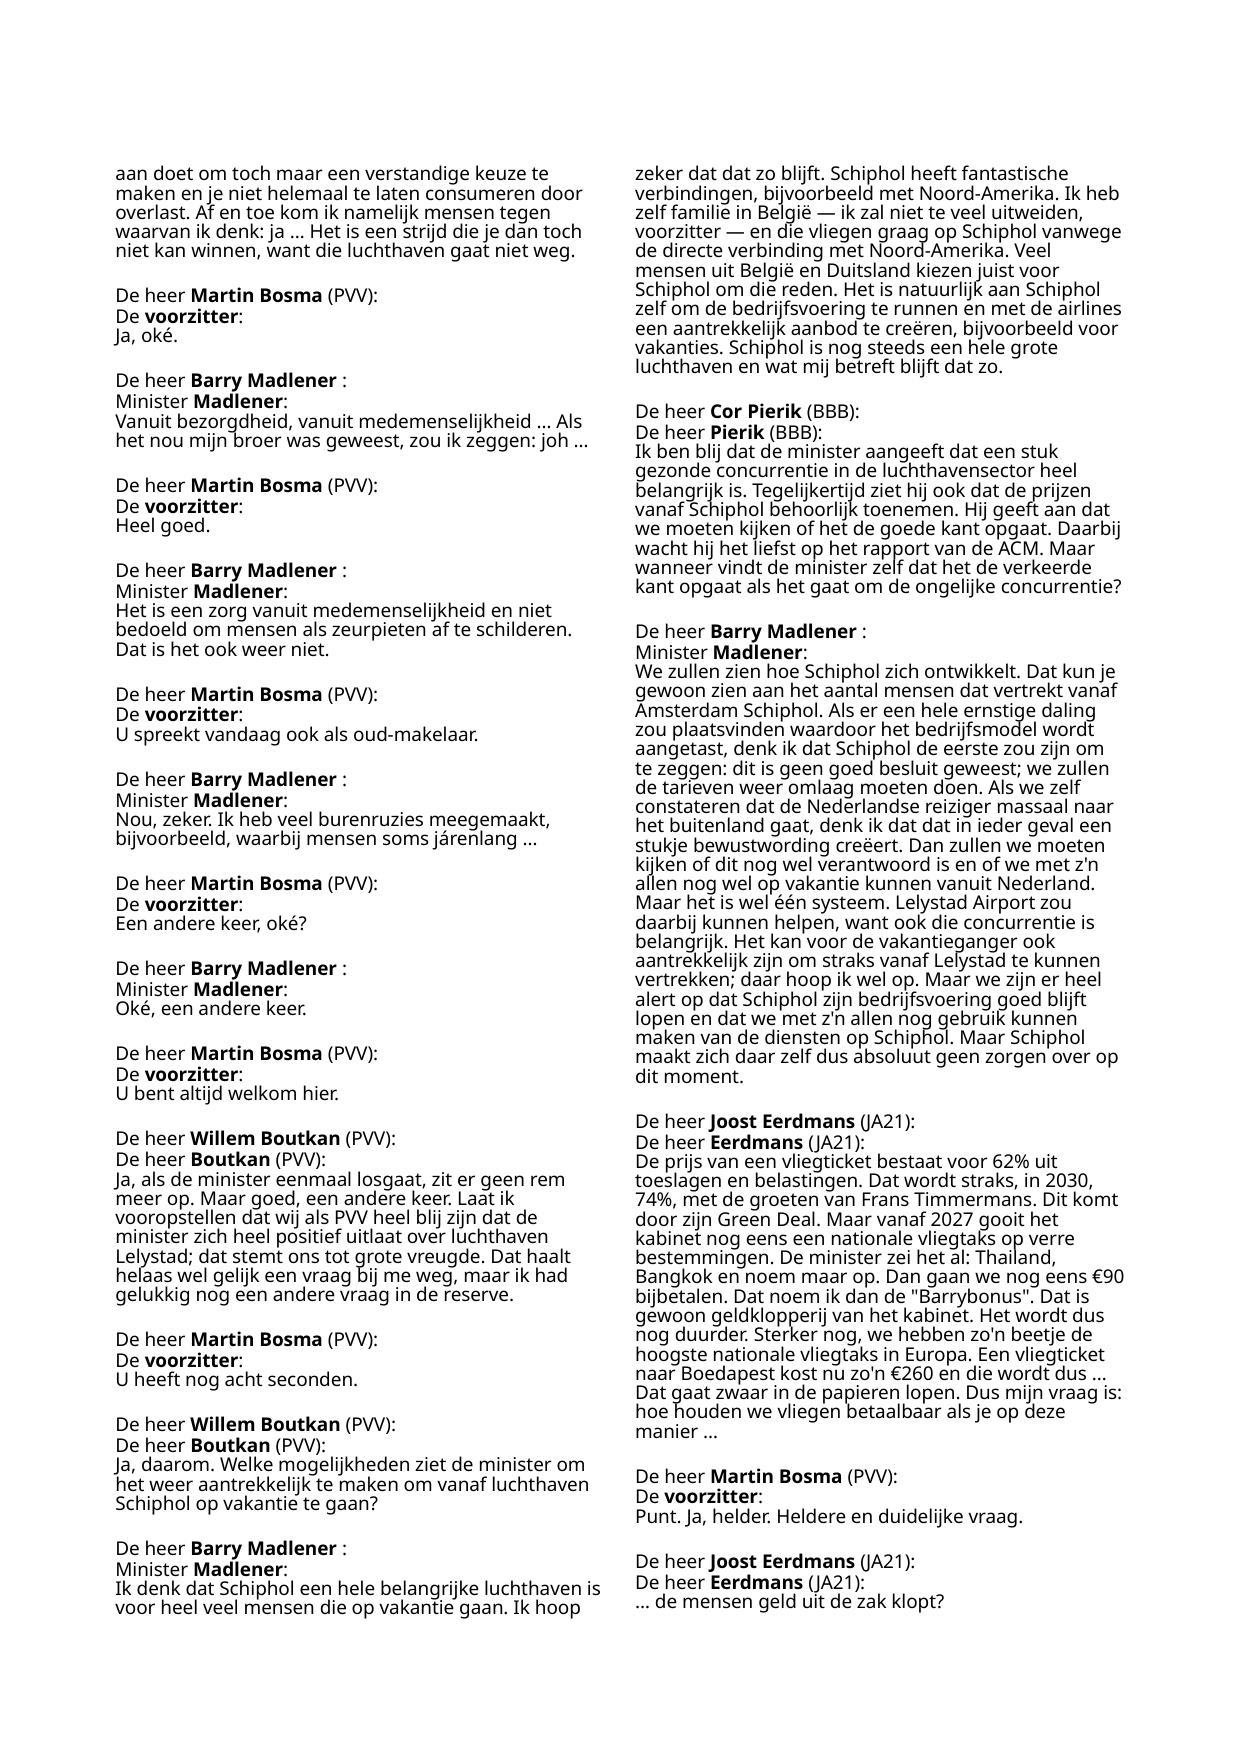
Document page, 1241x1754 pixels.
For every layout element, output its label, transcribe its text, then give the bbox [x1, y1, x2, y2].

text We zullen zien hoe Schiphol zich ontwikkelt. Dat kun je gewoon zien aan het aantal mensen dat vertrekt vanaf Amsterdam Schiphol. Als er een hele ernstige daling zou plaatsvinden waardoor het bedrijfsmodel wordt aangetast, denk ik dat Schiphol de eerste zou zijn om te zeggen: dit is geen goed besluit geweest; we zullen de tarieven weer omlaag moeten doen. Als we zelf constateren dat de Nederlandse reiziger massaal naar het buitenland gaat, denk ik dat dat in ieder geval een stukje bewustwording creëert. Dan zullen we moeten kijken of dit nog wel verantwoord is en of we met z'n allen nog wel op vakantie kunnen vanuit Nederland. Maar het is wel één systeem. Lelystad Airport zou daarbij kunnen helpen, want ook die concurrentie is belangrijk. Het kan voor de vakantieganger ook aantrekkelijk zijn om straks vanaf Lelystad te kunnen vertrekken; daar hoop ik wel op. Maar we zijn er heel alert op dat Schiphol zijn bedrijfsvoering goed blijft lopen en dat we met z'n allen nog gebruik kunnen maken van de diensten op Schiphol. Maar Schiphol maakt zich daar zelf dus absoluut geen zorgen over op dit moment. [635, 663, 1125, 1087]
text De heer Eerdmans (JA21): [635, 1574, 1125, 1593]
text Punt. Ja, helder. Heldere en duidelijke vraag. [635, 1508, 1125, 1527]
text Minister Madlener: [115, 981, 605, 1000]
text De heer Barry Madlener : [115, 955, 605, 981]
text … de mensen geld uit de zak klopt? [635, 1593, 1125, 1612]
text Vanuit bezorgdheid, vanuit medemenselijkheid … Als het nou mijn broer was geweest, zou ik zeggen: joh … [115, 413, 605, 451]
text De heer Eerdmans (JA21): [635, 1134, 1125, 1153]
text De heer Barry Madlener : [115, 1535, 605, 1561]
text Ik denk dat Schiphol een hele belangrijke luchthaven is voor heel veel mensen die op vakantie gaan. Ik hoop [115, 1580, 605, 1618]
text De heer Pierik (BBB): [635, 424, 1125, 443]
text De heer Barry Madlener : [635, 618, 1125, 644]
text De voorzitter: [115, 706, 605, 726]
text Minister Madlener: [115, 393, 605, 413]
text De voorzitter: [115, 896, 605, 915]
text De voorzitter: [115, 1066, 605, 1085]
text De heer Willem Boutkan (PVV): [115, 1126, 605, 1151]
text De heer Barry Madlener : [115, 557, 605, 583]
text Ja, als de minister eenmaal losgaat, zit er geen rem meer op. Maar goed, een andere keer. Laat ik vooropstellen dat wij als PVV heel blij zijn dat de minister zich heel positief uitlaat over luchthaven Lelystad; dat stemt ons tot grote vreugde. Dat haalt helaas wel gelijk een vraag bij me weg, maar ik had gelukkig nog een andere vraag in de reserve. [115, 1171, 605, 1305]
text Minister Madlener: [635, 644, 1125, 663]
text De heer Barry Madlener : [115, 368, 605, 393]
text Nou, zeker. Ik heb veel burenruzies meegemaakt, bijvoorbeeld, waarbij mensen soms járenlang … [115, 811, 605, 849]
text zeker dat dat zo blijft. Schiphol heeft fantastische verbindingen, bijvoorbeeld met Noord-Amerika. Ik heb zelf familie in België — ik zal niet te veel uitweiden, voorzitter — en die vliegen graag op Schiphol vanwege de directe verbinding met Noord-Amerika. Veel mensen uit België en Duitsland kiezen juist voor Schiphol om die reden. Het is natuurlijk aan Schiphol zelf om de bedrijfsvoering te runnen en met de airlines een aantrekkelijk aanbod te creëren, bijvoorbeeld voor vakanties. Schiphol is nog steeds een hele grote luchthaven en wat mij betreft blijft dat zo. [635, 165, 1125, 377]
text De heer Martin Bosma (PVV): [115, 1326, 605, 1352]
text Ik ben blij dat de minister aangeeft dat een stuk gezonde concurrentie in de luchthavensector heel belangrijk is. Tegelijkertijd ziet hij ook dat de prijzen vanaf Schiphol behoorlijk toenemen. Hij geeft aan dat we moeten kijken of het de goede kant opgaat. Daarbij wacht hij het liefst op het rapport van de ACM. Maar wanneer vindt de minister zelf dat het de verkeerde kant opgaat als het gaat om de ongelijke concurrentie? [635, 443, 1125, 597]
text Ja, daarom. Welke mogelijkheden ziet de minister om het weer aantrekkelijk te maken om vanaf luchthaven Schiphol op vakantie te gaan? [115, 1456, 605, 1514]
text aan doet om toch maar een verstandige keuze te maken en je niet helemaal te laten consumeren door overlast. Af en toe kom ik namelijk mensen tegen waarvan ik denk: ja … Het is een strijd die je dan toch niet kan winnen, want die luchthaven gaat niet weg. [115, 165, 605, 262]
text De voorzitter: [635, 1488, 1125, 1508]
text De voorzitter: [115, 1352, 605, 1371]
text Ja, oké. [115, 327, 605, 347]
text De voorzitter: [115, 308, 605, 327]
text Minister Madlener: [115, 792, 605, 811]
text De heer Martin Bosma (PVV): [635, 1463, 1125, 1488]
text Minister Madlener: [115, 583, 605, 602]
text De heer Martin Bosma (PVV): [115, 681, 605, 706]
text Minister Madlener: [115, 1561, 605, 1580]
text De heer Barry Madlener : [115, 766, 605, 792]
text De heer Willem Boutkan (PVV): [115, 1411, 605, 1437]
text De heer Boutkan (PVV): [115, 1151, 605, 1171]
text De prijs van een vliegticket bestaat voor 62% uit toeslagen en belastingen. Dat wordt straks, in 2030, 74%, met de groeten van Frans Timmermans. Dit komt door zijn Green Deal. Maar vanaf 2027 gooit het kabinet nog eens een nationale vliegtaks op verre bestemmingen. De minister zei het al: Thailand, Bangkok en noem maar op. Dan gaan we nog eens €90 bijbetalen. Dat noem ik dan de "Barrybonus". Dat is gewoon geldklopperij van het kabinet. Het wordt dus nog duurder. Sterker nog, we hebben zo'n beetje de hoogste nationale vliegtaks in Europa. Een vliegticket naar Boedapest kost nu zo'n €260 en die wordt dus … Dat gaat zwaar in de papieren lopen. Dus mijn vraag is: hoe houden we vliegen betaalbaar als je op deze manier … [635, 1153, 1125, 1442]
text Heel goed. [115, 517, 605, 536]
text De voorzitter: [115, 498, 605, 517]
text De heer Martin Bosma (PVV): [115, 282, 605, 308]
text De heer Martin Bosma (PVV): [115, 472, 605, 498]
text Het is een zorg vanuit medemenselijkheid en niet bedoeld om mensen als zeurpieten af te schilderen. Dat is het ook weer niet. [115, 602, 605, 660]
text De heer Joost Eerdmans (JA21): [635, 1548, 1125, 1574]
text De heer Martin Bosma (PVV): [115, 870, 605, 896]
text U spreekt vandaag ook als oud-makelaar. [115, 726, 605, 745]
text De heer Joost Eerdmans (JA21): [635, 1108, 1125, 1134]
text U bent altijd welkom hier. [115, 1085, 605, 1105]
text De heer Boutkan (PVV): [115, 1437, 605, 1456]
text U heeft nog acht seconden. [115, 1371, 605, 1391]
text Oké, een andere keer. [115, 1000, 605, 1019]
text De heer Martin Bosma (PVV): [115, 1040, 605, 1066]
text Een andere keer, oké? [115, 915, 605, 934]
text De heer Cor Pierik (BBB): [635, 398, 1125, 424]
